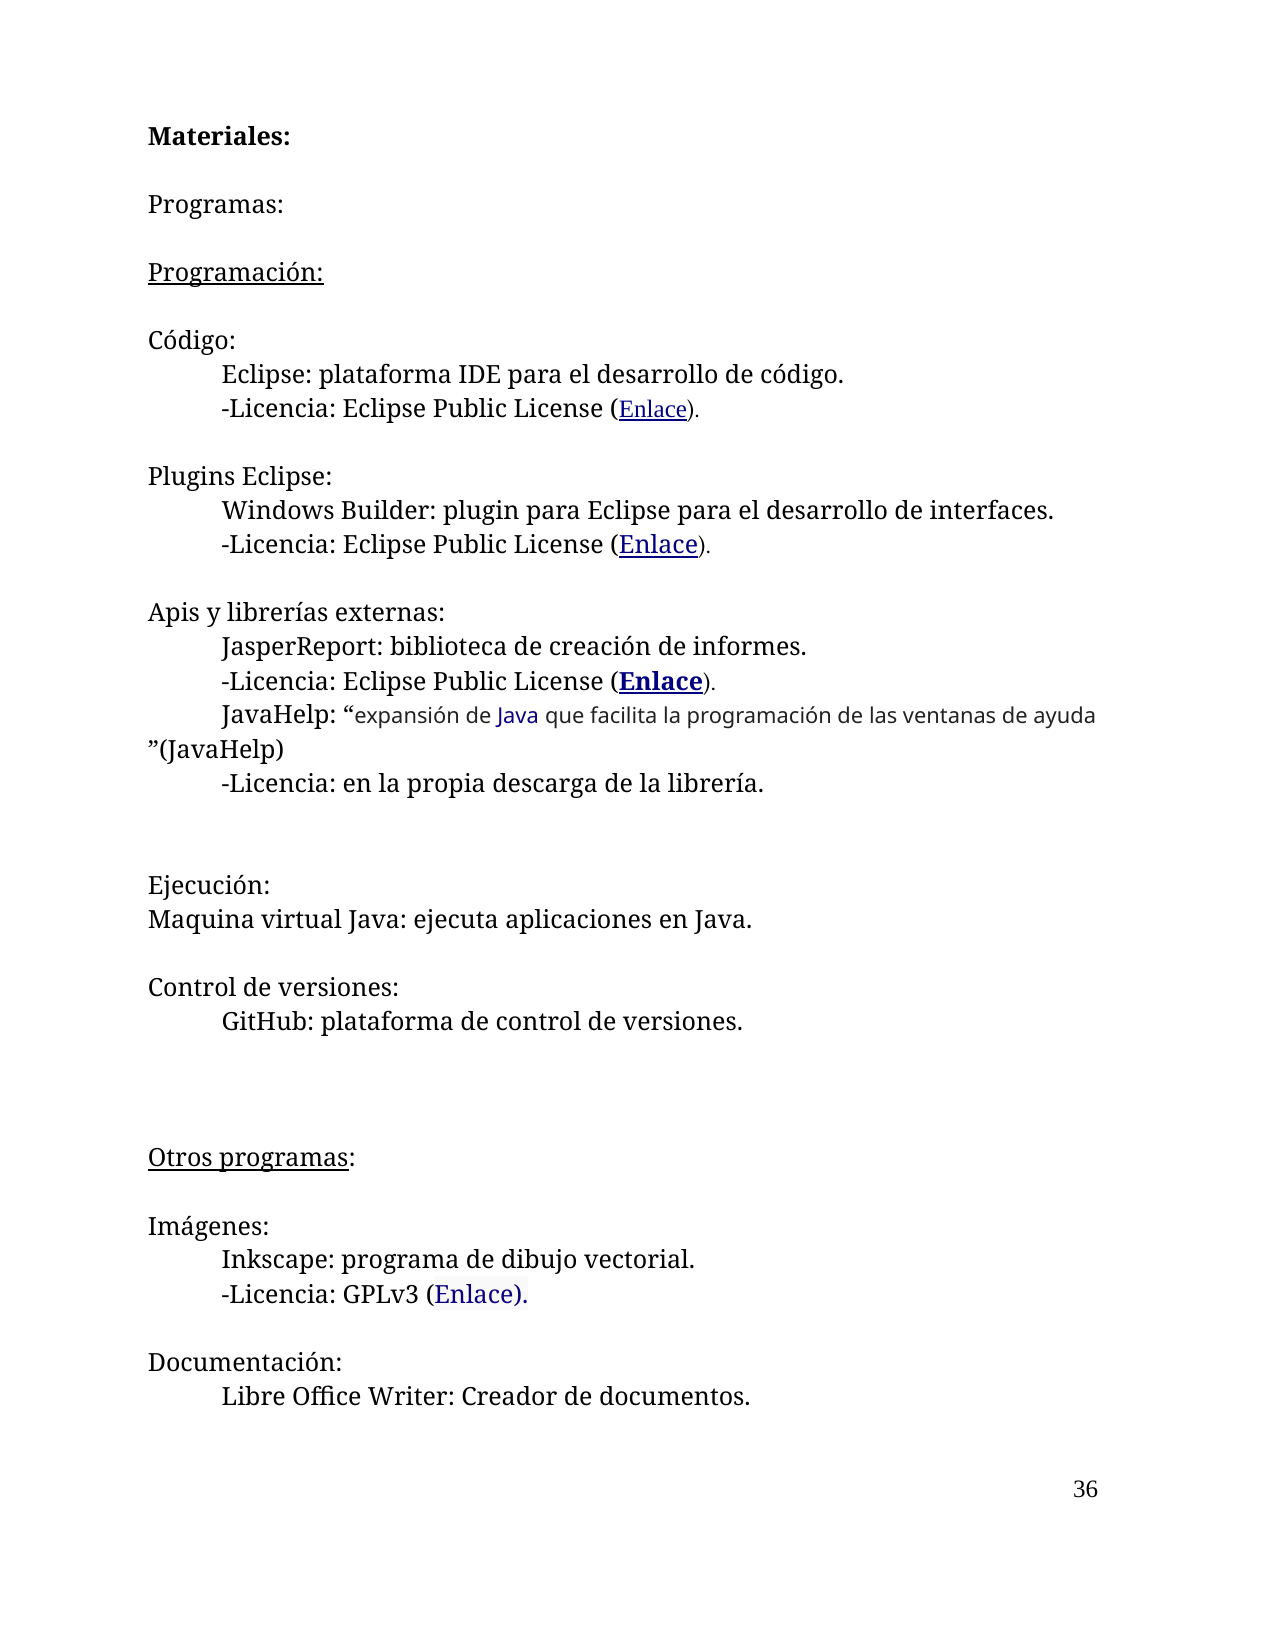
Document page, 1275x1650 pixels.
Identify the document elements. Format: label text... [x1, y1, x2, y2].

text Plugins Eclipse: [148, 459, 1098, 493]
text Ejecución: [148, 867, 1098, 902]
text Eclipse: plataforma IDE para el desarrollo de código. [148, 357, 1098, 391]
text Apis y librerías externas: [148, 595, 1098, 629]
text Documentación: [148, 1344, 1098, 1378]
text Windows Builder: plugin para Eclipse para el desarrollo de interfaces. [148, 493, 1098, 527]
text Inkscape: programa de dibujo vectorial. [148, 1242, 1098, 1276]
text Programas: [148, 186, 1098, 220]
text Imágenes: [148, 1208, 1098, 1242]
text GitHub: plataforma de control de versiones. [148, 1004, 1098, 1038]
text -Licencia: GPLv3 (Enlace). [148, 1276, 1098, 1310]
text Código: [148, 322, 1098, 357]
text -Licencia: Eclipse Public License (Enlace). [148, 527, 1098, 561]
text JasperReport: biblioteca de creación de informes. [148, 629, 1098, 663]
text JavaHelp: “expansión de Java que facilita la programación de las ventanas de ayuda [148, 697, 1098, 731]
text Control de versiones: [148, 970, 1098, 1004]
text -Licencia: en la propia descarga de la librería. [148, 765, 1098, 799]
text Libre Office Writer: Creador de documentos. [148, 1378, 1098, 1412]
text Otros programas: [148, 1140, 1098, 1174]
text Maquina virtual Java: ejecuta aplicaciones en Java. [148, 902, 1098, 936]
text Programación: [148, 254, 1098, 288]
text -Licencia: Eclipse Public License (Enlace). [148, 663, 1098, 697]
text -Licencia: Eclipse Public License (Enlace). [148, 391, 1098, 425]
text Materiales: [148, 118, 1098, 152]
text ”(JavaHelp) [148, 731, 1098, 765]
